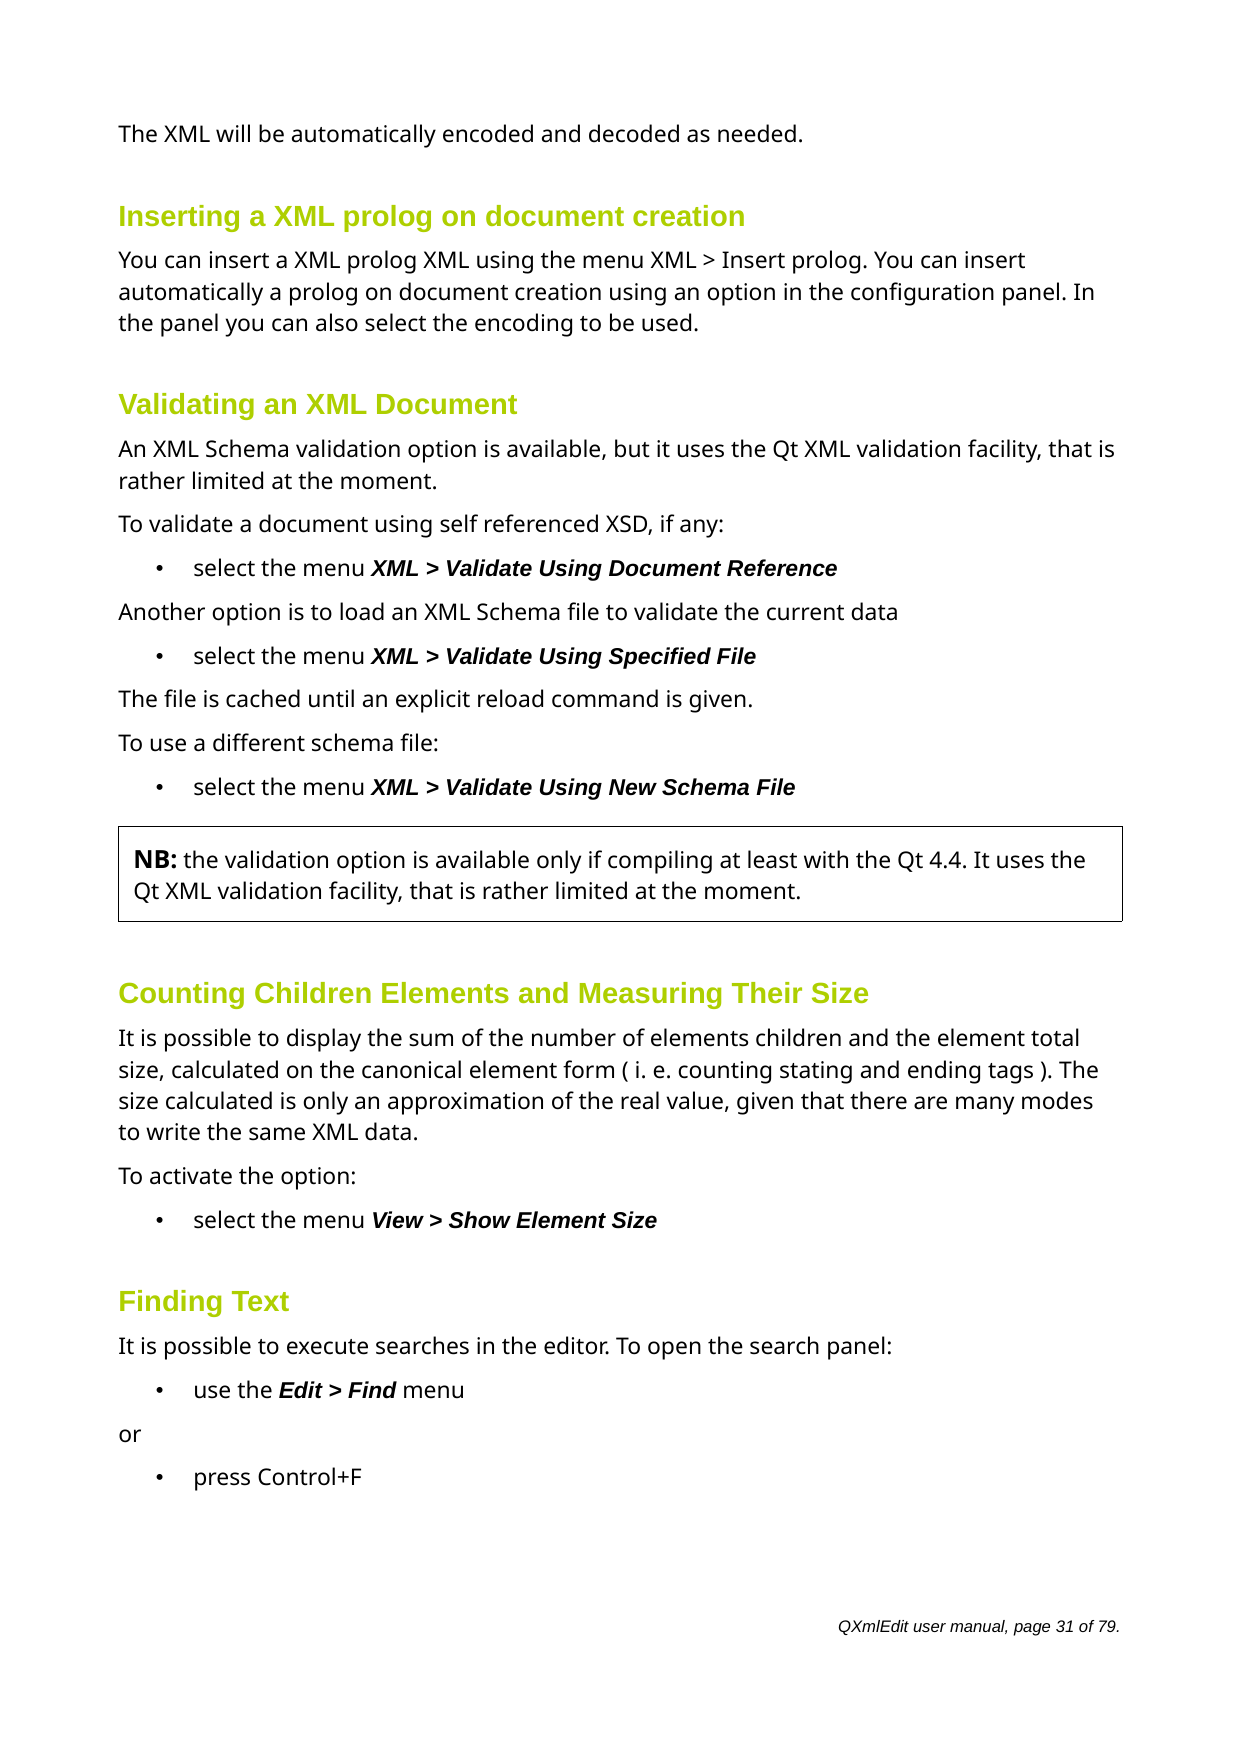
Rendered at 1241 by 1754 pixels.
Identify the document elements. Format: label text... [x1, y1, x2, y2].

text An XML Schema validation option is available, but it uses the Qt XML validation facility, that is rather limited at the moment. [118, 433, 1122, 496]
text It is possible to execute searches in the editor. To open the search panel: [118, 1330, 1122, 1361]
list use the Edit > Find menu [156, 1374, 1122, 1405]
text The XML will be automatically encoded and decoded as needed. [118, 118, 1122, 149]
subtitle Counting Children Elements and Measuring Their Size [118, 976, 1122, 1010]
text or [118, 1417, 1122, 1449]
list press Control+F [156, 1461, 1122, 1492]
text The file is cached until an explicit reload command is given. [118, 683, 1122, 714]
text Another option is to load an XML Schema file to validate the current data [118, 596, 1122, 627]
text It is possible to display the sum of the number of elements children and the element total size, calculated on the canonical element form ( i. e. counting stating and ending tags ). The size calculated is only an approximation of the real value, given that there are many modes to write the same XML data. [118, 1022, 1122, 1147]
list select the menu XML > Validate Using New Schema File [156, 771, 1122, 802]
subtitle Inserting a XML prolog on document creation [118, 198, 1122, 232]
text NB: the validation option is available only if compiling at least with the Qt 4.4. It uses the Qt XML validation facility, that is rather limited at the moment. [119, 827, 1122, 921]
subtitle Validating an XML Document [118, 387, 1122, 421]
text You can insert a XML prolog XML using the menu XML > Insert prolog. You can insert automatically a prolog on document creation using an option in the configuration panel. In the panel you can also select the encoding to be used. [118, 244, 1122, 338]
text To activate the option: [118, 1160, 1122, 1191]
text To validate a document using self referenced XSD, if any: [118, 508, 1122, 539]
text To use a different schema file: [118, 727, 1122, 758]
list select the menu View > Show Element Size [156, 1204, 1122, 1235]
list select the menu XML > Validate Using Specified File [156, 639, 1122, 671]
list select the menu XML > Validate Using Document Reference [156, 552, 1122, 583]
subtitle Finding Text [118, 1284, 1122, 1318]
